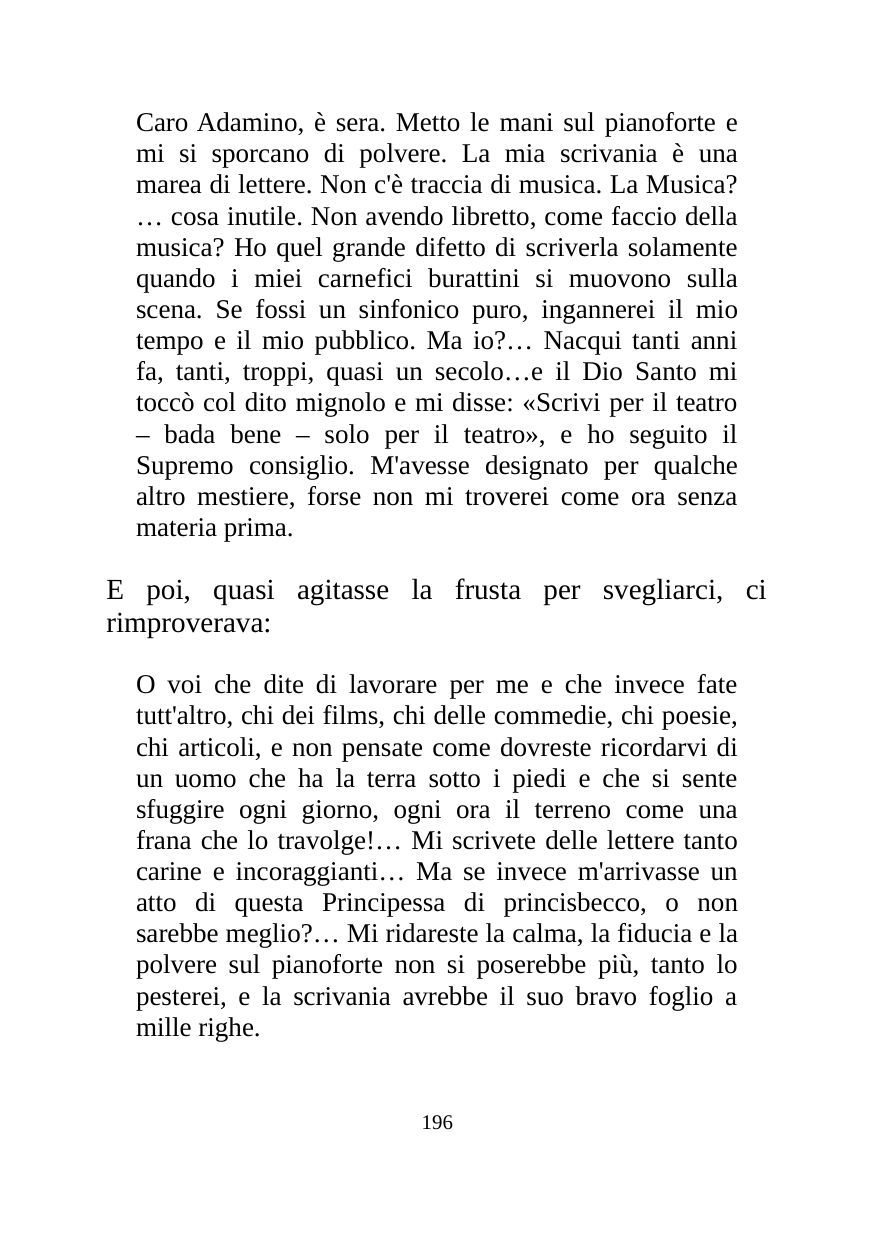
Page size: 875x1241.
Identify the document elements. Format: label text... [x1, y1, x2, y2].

text Caro Adamino, è sera. Metto le mani sul pianoforte e mi si sporcano di polvere. La mia scrivania è una marea di lettere. Non c'è traccia di musica. La Musica?… cosa inutile. Non avendo libretto, come faccio della musica? Ho quel grande difetto di scriverla solamente quando i miei carnefici burattini si muovono sulla scena. Se fossi un sinfonico puro, ingannerei il mio tempo e il mio pubblico. Ma io?… Nacqui tanti anni fa, tanti, troppi, quasi un secolo…e il Dio Santo mi toccò col dito mignolo e mi disse: «Scrivi per il teatro – bada bene – solo per il teatro», e ho seguito il Supremo consiglio. M'avesse designato per qualche altro mestiere, forse non mi troverei come ora senza materia prima. [136, 106, 738, 542]
text E poi, quasi agitasse la frusta per svegliarci, ci rimproverava: [106, 572, 768, 639]
text O voi che dite di lavorare per me e che invece fate tutt'altro, chi dei films, chi delle commedie, chi poesie, chi articoli, e non pensate come dovreste ricordarvi di un uomo che ha la terra sotto i piedi e che si sente sfuggire ogni giorno, ogni ora il terreno come una frana che lo travolge!… Mi scrivete delle lettere tanto carine e incoraggianti… Ma se invece m'arrivasse un atto di questa Principessa di princisbecco, o non sarebbe meglio?… Mi ridareste la calma, la fiducia e la polvere sul pianoforte non si poserebbe più, tanto lo pesterei, e la scrivania avrebbe il suo bravo foglio a mille righe. [136, 668, 738, 1042]
